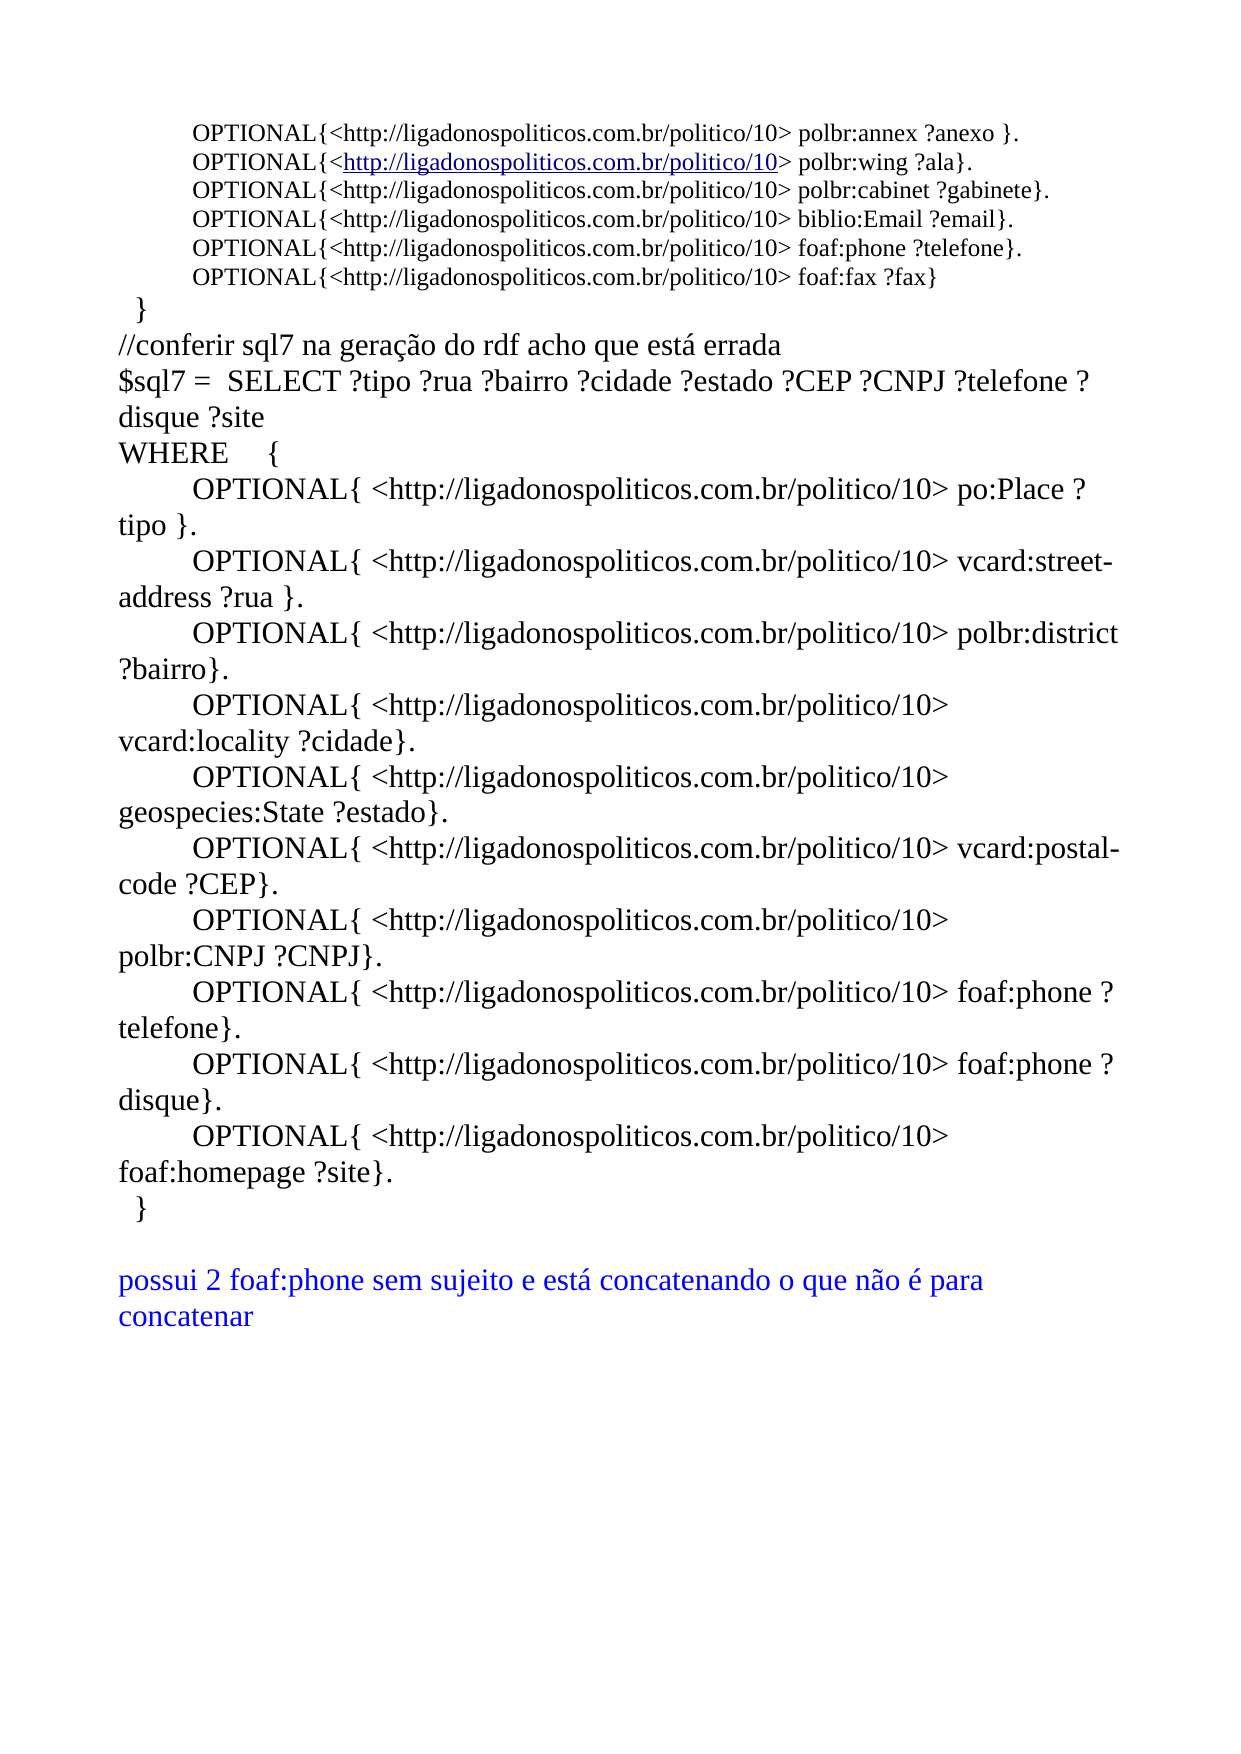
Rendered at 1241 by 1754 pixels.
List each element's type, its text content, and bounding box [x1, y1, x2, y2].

text $sql7 = SELECT ?tipo ?rua ?bairro ?cidade ?estado ?CEP ?CNPJ ?telefone ?disque ?site [118, 362, 1122, 434]
text OPTIONAL{ <http://ligadonospoliticos.com.br/politico/10> vcard:locality ?cidade}. [118, 686, 1122, 758]
text } [118, 291, 1122, 327]
text OPTIONAL{<http://ligadonospoliticos.com.br/politico/10> polbr:wing ?ala}. [118, 147, 1122, 176]
text } [118, 1189, 1122, 1225]
text OPTIONAL{ <http://ligadonospoliticos.com.br/politico/10> polbr:district ?bairro}. [118, 614, 1122, 686]
text OPTIONAL{<http://ligadonospoliticos.com.br/politico/10> polbr:annex ?anexo }. [118, 118, 1122, 147]
text OPTIONAL{<http://ligadonospoliticos.com.br/politico/10> biblio:Email ?email}. [118, 204, 1122, 233]
text OPTIONAL{<http://ligadonospoliticos.com.br/politico/10> polbr:cabinet ?gabinete}. [118, 176, 1122, 204]
text OPTIONAL{ <http://ligadonospoliticos.com.br/politico/10> polbr:CNPJ ?CNPJ}. [118, 902, 1122, 973]
text OPTIONAL{ <http://ligadonospoliticos.com.br/politico/10> foaf:phone ?disque}. [118, 1045, 1122, 1117]
text OPTIONAL{<http://ligadonospoliticos.com.br/politico/10> foaf:phone ?telefone}. [118, 233, 1122, 262]
text OPTIONAL{ <http://ligadonospoliticos.com.br/politico/10> vcard:street-address ?rua }. [118, 542, 1122, 614]
text OPTIONAL{ <http://ligadonospoliticos.com.br/politico/10> geospecies:State ?estado}. [118, 758, 1122, 830]
text OPTIONAL{ <http://ligadonospoliticos.com.br/politico/10> foaf:homepage ?site}. [118, 1117, 1122, 1189]
text OPTIONAL{ <http://ligadonospoliticos.com.br/politico/10> foaf:phone ?telefone}. [118, 973, 1122, 1045]
text OPTIONAL{ <http://ligadonospoliticos.com.br/politico/10> po:Place ?tipo }. [118, 470, 1122, 542]
text //conferir sql7 na geração do rdf acho que está errada [118, 327, 1122, 362]
text possui 2 foaf:phone sem sujeito e está concatenando o que não é para concatenar [118, 1261, 1122, 1333]
text OPTIONAL{<http://ligadonospoliticos.com.br/politico/10> foaf:fax ?fax} [118, 262, 1122, 291]
text OPTIONAL{ <http://ligadonospoliticos.com.br/politico/10> vcard:postal-code ?CEP}. [118, 830, 1122, 902]
text WHERE { [118, 434, 1122, 470]
